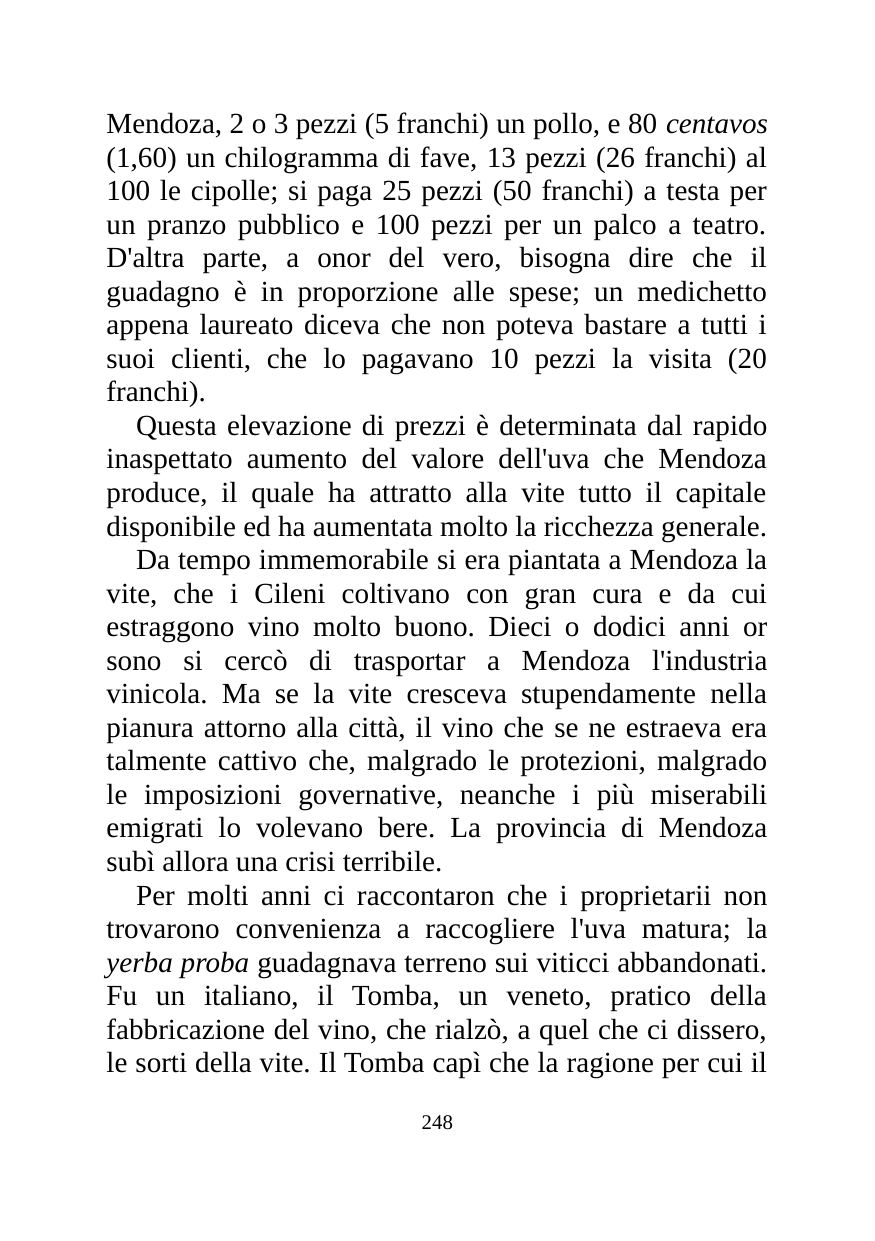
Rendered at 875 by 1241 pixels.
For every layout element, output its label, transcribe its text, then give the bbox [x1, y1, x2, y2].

text Questa elevazione di prezzi è determinata dal rapido inaspettato aumento del valore dell'uva che Mendoza produce, il quale ha attratto alla vite tutto il capitale disponibile ed ha aumentata molto la ricchezza generale. [106, 408, 768, 542]
text Per molti anni ci raccontaron che i proprietarii non trovarono convenienza a raccogliere l'uva matura; la yerba proba guadagnava terreno sui viticci abbandonati. Fu un italiano, il Tomba, un veneto, pratico della fabbricazione del vino, che rialzò, a quel che ci dissero, le sorti della vite. Il Tomba capì che la ragione per cui il [106, 878, 768, 1079]
text Da tempo immemorabile si era piantata a Mendoza la vite, che i Cileni coltivano con gran cura e da cui estraggono vino molto buono. Dieci o dodici anni or sono si cercò di trasportar a Mendoza l'industria vinicola. Ma se la vite cresceva stupendamente nella pianura attorno alla città, il vino che se ne estraeva era talmente cattivo che, malgrado le protezioni, malgrado le imposizioni governative, neanche i più miserabili emigrati lo volevano bere. La provincia di Mendoza subì allora una crisi terribile. [106, 542, 768, 878]
text Mendoza, 2 o 3 pezzi (5 franchi) un pollo, e 80 centavos (1,60) un chilogramma di fave, 13 pezzi (26 franchi) al 100 le cipolle; si paga 25 pezzi (50 franchi) a testa per un pranzo pubblico e 100 pezzi per un palco a teatro. D'altra parte, a onor del vero, bisogna dire che il guadagno è in proporzione alle spese; un medichetto appena laureato diceva che non poteva bastare a tutti i suoi clienti, che lo pagavano 10 pezzi la visita (20 franchi). [106, 106, 768, 408]
